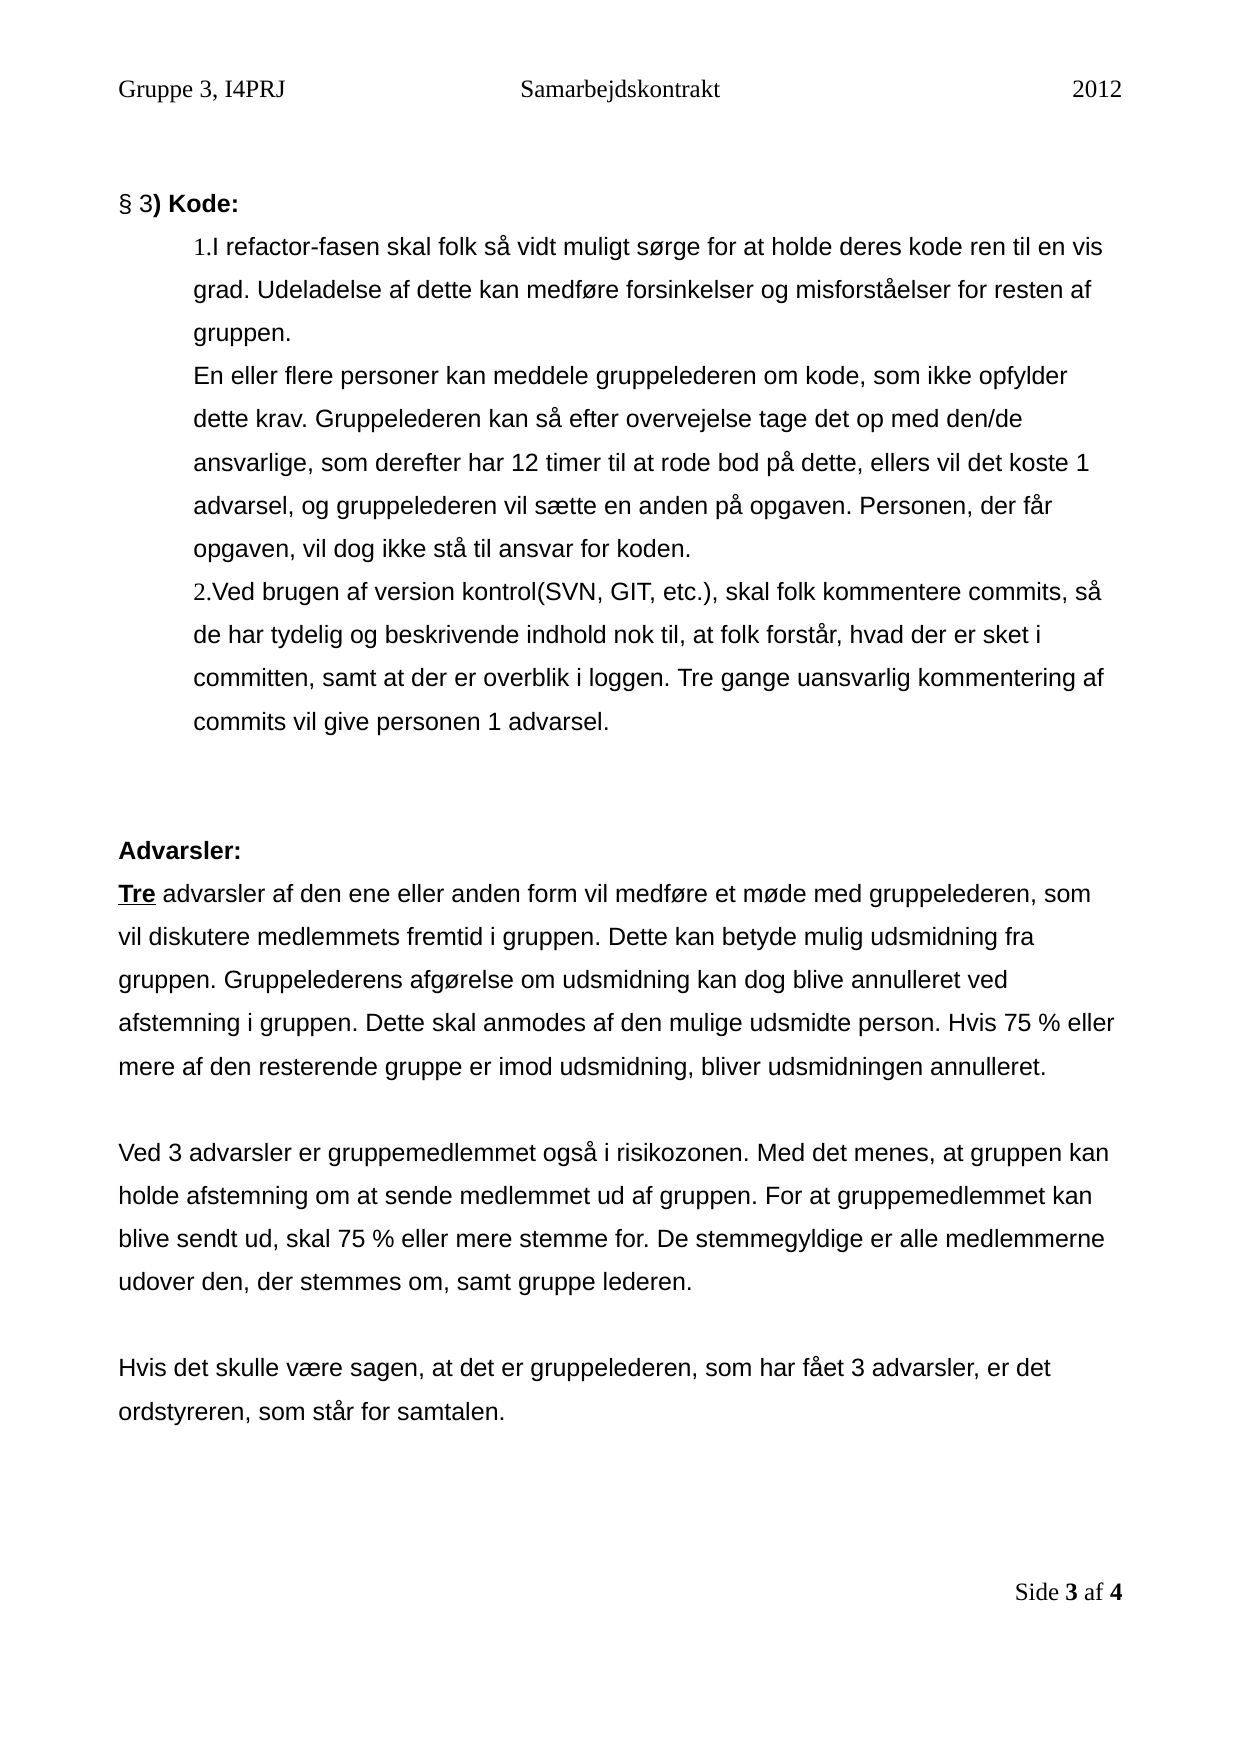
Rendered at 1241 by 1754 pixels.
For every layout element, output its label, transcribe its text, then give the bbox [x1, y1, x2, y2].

list Advarsler: [118, 836, 1122, 864]
list Tre advarsler af den ene eller anden form vil medføre et møde med gruppelederen, som vil diskutere medlemmets fremtid i gruppen. Dette kan betyde mulig udsmidning fra gruppen. Gruppelederens afgørelse om udsmidning kan dog blive annulleret ved afstemning i gruppen. Dette skal anmodes af den mulige udsmidte person. Hvis 75 % eller mere af den resterende gruppe er imod udsmidning, bliver udsmidningen annulleret. [118, 879, 1122, 1080]
list I refactor-fasen skal folk så vidt muligt sørge for at holde deres kode ren til en vis grad. Udeladelse af dette kan medføre forsinkelser og misforståelser for resten af gruppen. En eller flere personer kan meddele gruppelederen om kode, som ikke opfylder dette krav. Gruppelederen kan så efter overvejelse tage det op med den/de ansvarlige, som derefter har 12 timer til at rode bod på dette, ellers vil det koste 1 advarsel, og gruppelederen vil sætte en anden på opgaven. Personen, der får opgaven, vil dog ikke stå til ansvar for koden. [193, 232, 1122, 563]
list Hvis det skulle være sagen, at det er gruppelederen, som har fået 3 advarsler, er det ordstyreren, som står for samtalen. [118, 1353, 1122, 1425]
list Ved brugen af version kontrol(SVN, GIT, etc.), skal folk kommentere commits, så de har tydelig og beskrivende indhold nok til, at folk forstår, hvad der er sket i committen, samt at der er overblik i loggen. Tre gange uansvarlig kommentering af commits vil give personen 1 advarsel. [193, 577, 1122, 735]
list Ved 3 advarsler er gruppemedlemmet også i risikozonen. Med det menes, at gruppen kan holde afstemning om at sende medlemmet ud af gruppen. For at gruppemedlemmet kan blive sendt ud, skal 75 % eller mere stemme for. De stemmegyldige er alle medlemmerne udover den, der stemmes om, samt gruppe lederen. [118, 1138, 1122, 1296]
list § 3) Kode: [118, 189, 1122, 217]
